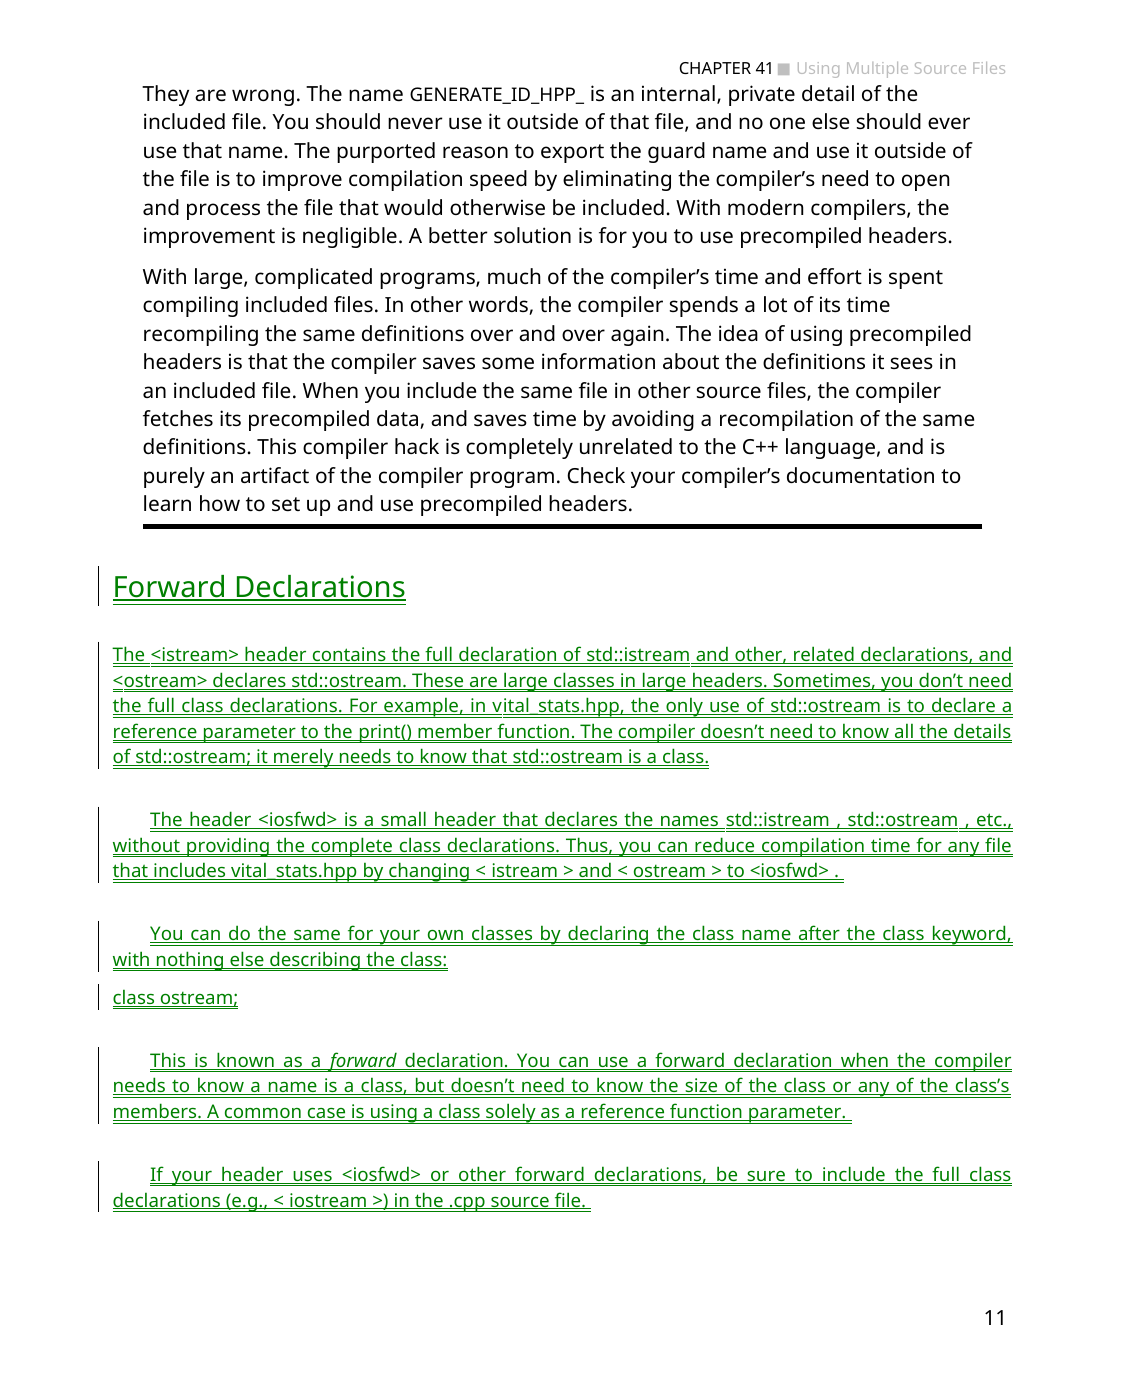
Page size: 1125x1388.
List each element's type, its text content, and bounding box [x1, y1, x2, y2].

text <ostream> declares std::ostream. These are large classes in large headers. Sometimes, you don’t need [112, 667, 1012, 689]
text You can do the same for your own classes by declaring the class name after the class keyword, with nothing else describing the class: [112, 921, 1012, 972]
text that includes vital_stats.hpp by changing < istream > and < ostream > to <iosfwd> . [112, 857, 1012, 883]
text the full class declarations. For example, in vital_stats.hpp, the only use of std::ostream is to declare a [112, 692, 1012, 714]
text The header <iosfwd> is a small header that declares the names std::istream , std::ostream , etc., without providing the complete class declarations. Thus, you can reduce compilation time for any file [112, 807, 1012, 854]
text The <istream> header contains the full declaration of std::istream and other, related declarations, and [112, 642, 1012, 663]
text This is known as a forward declaration. You can use a forward declaration when the compiler needs to know a name is a class, but doesn’t need to know the size of the class or any of the class’s members. A common case is using a class solely as a reference function parameter. [112, 1047, 1012, 1124]
text class ostream; [112, 984, 1012, 1010]
text reference parameter to the print() member function. The compiler doesn’t need to know all the details [112, 718, 1012, 740]
text They are wrong. The name GENERATE_ID_HPP_ is an internal, private detail of the included file. You should never use it outside of that file, and no one else should ever use that name. The purported reason to export the guard name and use it outside of the file is to improve compilation speed by eliminating the compiler’s need to open and process the file that would otherwise be included. With modern compilers, the improvement is negligible. A better solution is for you to use precompiled headers. [142, 79, 982, 249]
text If your header uses <iosfwd> or other forward declarations, be sure to include the full class declarations (e.g., < iostream >) in the .cpp source file. [112, 1161, 1012, 1212]
text With large, complicated programs, much of the compiler’s time and effort is spent compiling included files. In other words, the compiler spends a lot of its time recompiling the same definitions over and over again. The idea of using precompiled headers is that the compiler saves some information about the definitions it sees in an included file. When you include the same file in other source files, the compiler fetches its precompiled data, and saves time by avoiding a recompilation of the same definitions. This compiler hack is completely unrelated to the C++ language, and is purely an artifact of the compiler program. Check your compiler’s documentation to learn how to set up and use precompiled headers. [142, 262, 982, 529]
text of std::ostream; it merely needs to know that std::ostream is a class. [112, 743, 1012, 769]
subtitle Forward Declarations [112, 566, 1012, 606]
